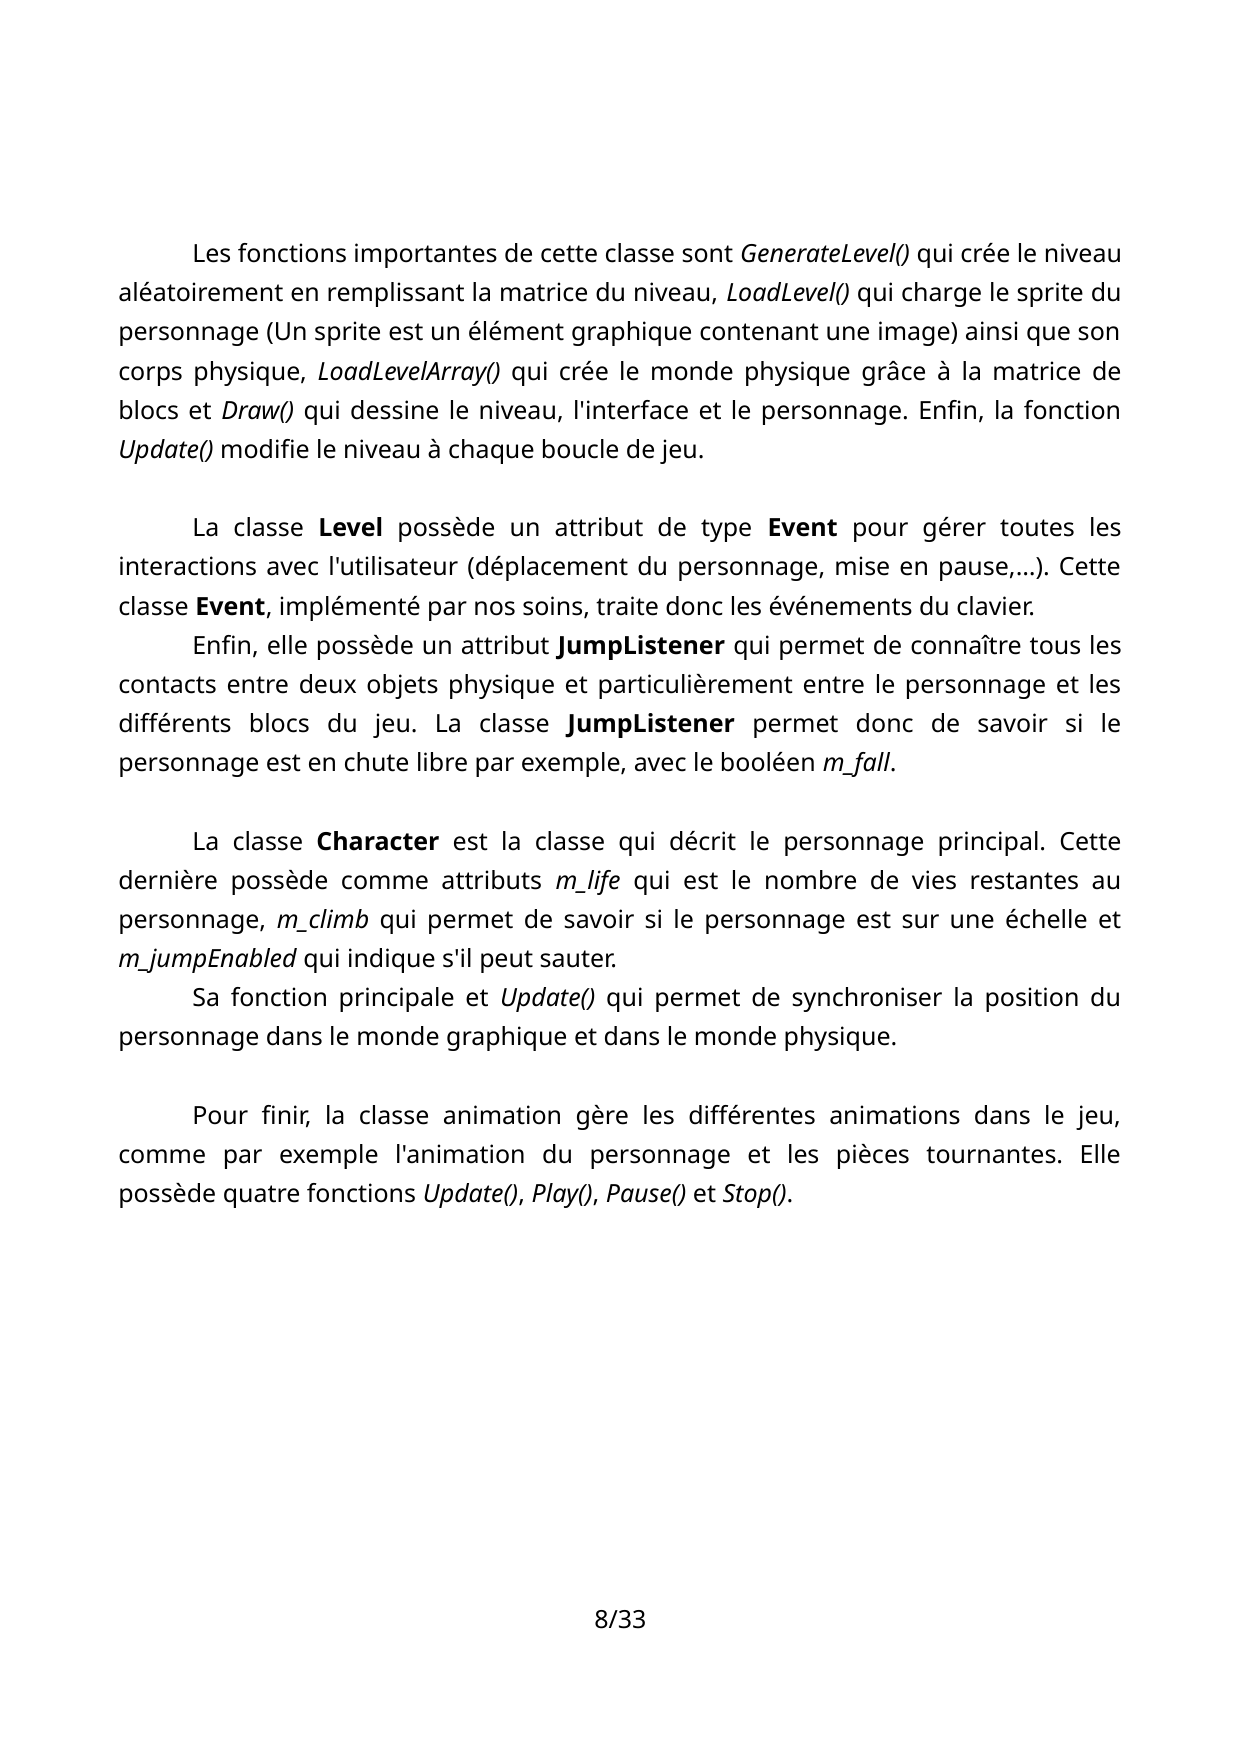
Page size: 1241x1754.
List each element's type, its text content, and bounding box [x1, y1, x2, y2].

text Les fonctions importantes de cette classe sont GenerateLevel() qui crée le niveau aléatoirement en remplissant la matrice du niveau, LoadLevel() qui charge le sprite du personnage (Un sprite est un élément graphique contenant une image) ainsi que son corps physique, LoadLevelArray() qui crée le monde physique grâce à la matrice de blocs et Draw() qui dessine le niveau, l'interface et le personnage. Enfin, la fonction Update() modifie le niveau à chaque boucle de jeu. [118, 236, 1122, 466]
text Enfin, elle possède un attribut JumpListener qui permet de connaître tous les contacts entre deux objets physique et particulièrement entre le personnage et les différents blocs du jeu. La classe JumpListener permet donc de savoir si le personnage est en chute libre par exemple, avec le booléen m_fall. [118, 627, 1122, 779]
text La classe Character est la classe qui décrit le personnage principal. Cette dernière possède comme attributs m_life qui est le nombre de vies restantes au personnage, m_climb qui permet de savoir si le personnage est sur une échelle et m_jumpEnabled qui indique s'il peut sauter. [118, 823, 1122, 975]
text La classe Level possède un attribut de type Event pour gérer toutes les interactions avec l'utilisateur (déplacement du personnage, mise en pause,…). Cette classe Event, implémenté par nos soins, traite donc les événements du clavier. [118, 510, 1122, 622]
text Sa fonction principale et Update() qui permet de synchroniser la position du personnage dans le monde graphique et dans le monde physique. [118, 980, 1122, 1053]
text Pour finir, la classe animation gère les différentes animations dans le jeu, comme par exemple l'animation du personnage et les pièces tournantes. Elle possède quatre fonctions Update(), Play(), Pause() et Stop(). [118, 1097, 1122, 1210]
